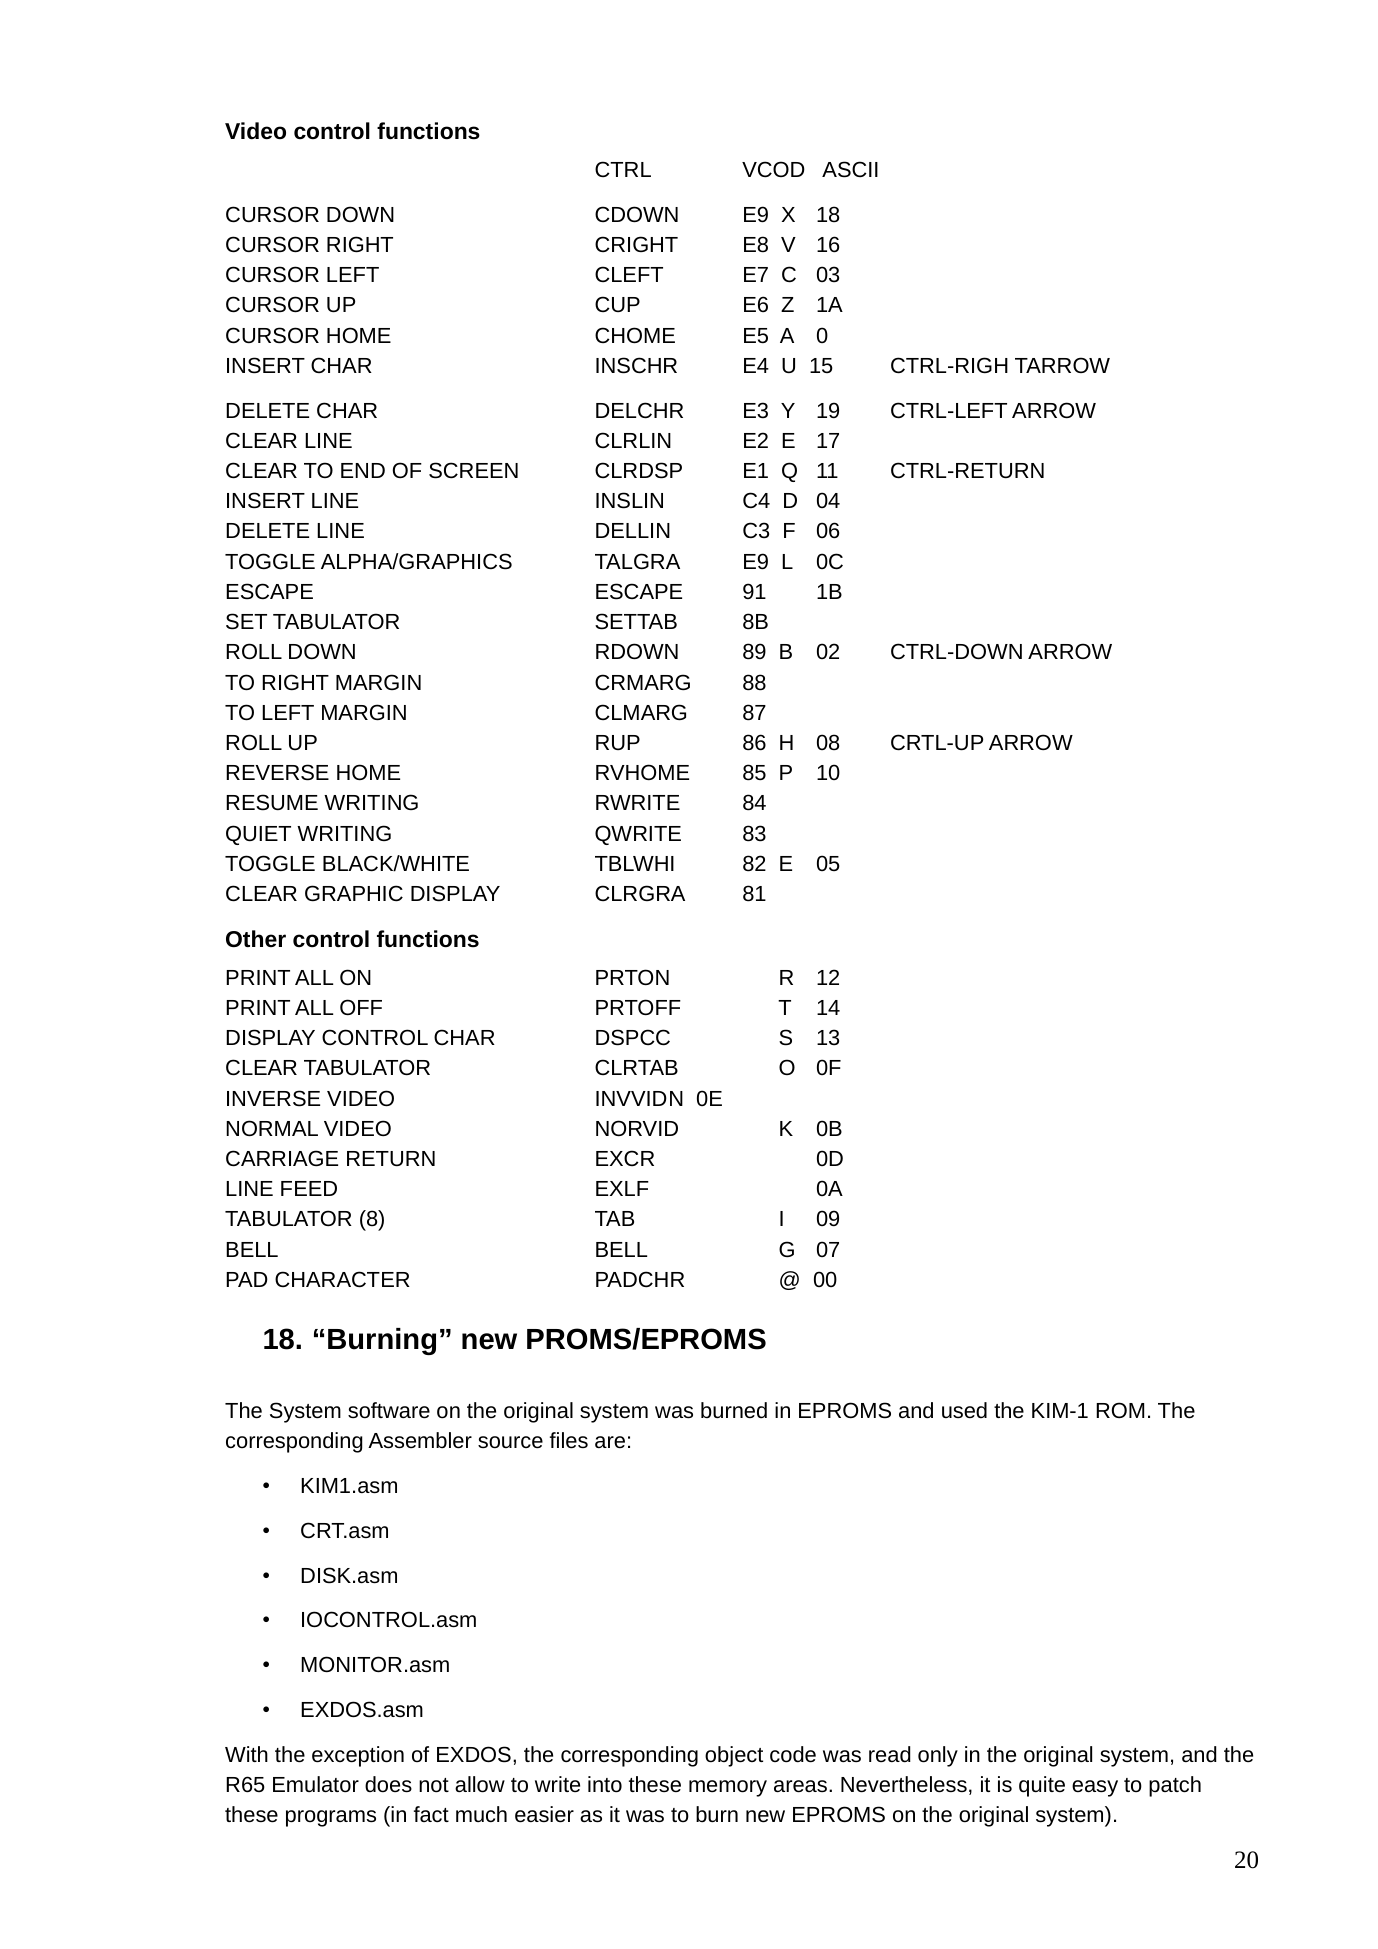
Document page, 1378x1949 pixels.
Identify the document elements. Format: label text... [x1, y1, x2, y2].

text With the exception of EXDOS, the corresponding object code was read only in the original system, and the R65 Emulator does not allow to write into these memory areas. Nevertheless, it is quite easy to patch these programs (in fact much easier as it was to burn new EPROMS on the original system). [225, 1742, 1259, 1827]
text CTRL VCOD ASCII [225, 157, 1259, 182]
list IOCONTROL.asm [262, 1607, 1259, 1632]
text DELETE CHAR DELCHR E3 Y 19 CTRL-LEFT ARROW CLEAR LINE CLRLIN E2 E 17 CLEAR TO END OF SCREEN CLRDSP E1 Q 11 CTRL-RETURN INSERT LINE INSLIN C4 D 04 DELETE LINE DELLIN C3 F 06 TOGGLE ALPHA/GRAPHICS TALGRA E9 L 0C ESCAPE ESCAPE 91 1B SET TABULATOR SETTAB 8B ROLL DOWN RDOWN 89 B 02 CTRL-DOWN ARROW TO RIGHT MARGIN CRMARG 88 TO LEFT MARGIN CLMARG 87 ROLL UP RUP 86 H 08 CRTL-UP ARROW REVERSE HOME RVHOME 85 P 10 RESUME WRITING RWRITE 84 QUIET WRITING QWRITE 83 TOGGLE BLACK/WHITE TBLWHI 82 E 05 CLEAR GRAPHIC DISPLAY CLRGRA 81 [225, 398, 1259, 906]
list CRT.asm [262, 1518, 1259, 1543]
subtitle Video control functions [225, 118, 1259, 144]
subtitle “Burning” new PROMS/EPROMS [262, 1322, 1259, 1356]
list DISK.asm [262, 1562, 1259, 1588]
subtitle Other control functions [225, 926, 1259, 952]
list EXDOS.asm [262, 1697, 1259, 1722]
text PRINT ALL ON PRTON R 12 PRINT ALL OFF PRTOFF T 14 DISPLAY CONTROL CHAR DSPCC S 13 CLEAR TABULATOR CLRTAB O 0F INVERSE VIDEO INVVID N 0E NORMAL VIDEO NORVID K 0B CARRIAGE RETURN EXCR 0D LINE FEED EXLF 0A TABULATOR (8) TAB I 09 BELL BELL G 07 PAD CHARACTER PADCHR @ 00 [225, 964, 1259, 1292]
list KIM1.asm [262, 1473, 1259, 1498]
text CURSOR DOWN CDOWN E9 X 18 CURSOR RIGHT CRIGHT E8 V 16 CURSOR LEFT CLEFT E7 C 03 CURSOR UP CUP E6 Z 1A CURSOR HOME CHOME E5 A 0 INSERT CHAR INSCHR E4 U 15 CTRL-RIGH TARROW [225, 202, 1259, 378]
text The System software on the original system was burned in EPROMS and used the KIM-1 ROM. The corresponding Assembler source files are: [225, 1398, 1259, 1453]
list MONITOR.asm [262, 1652, 1259, 1677]
